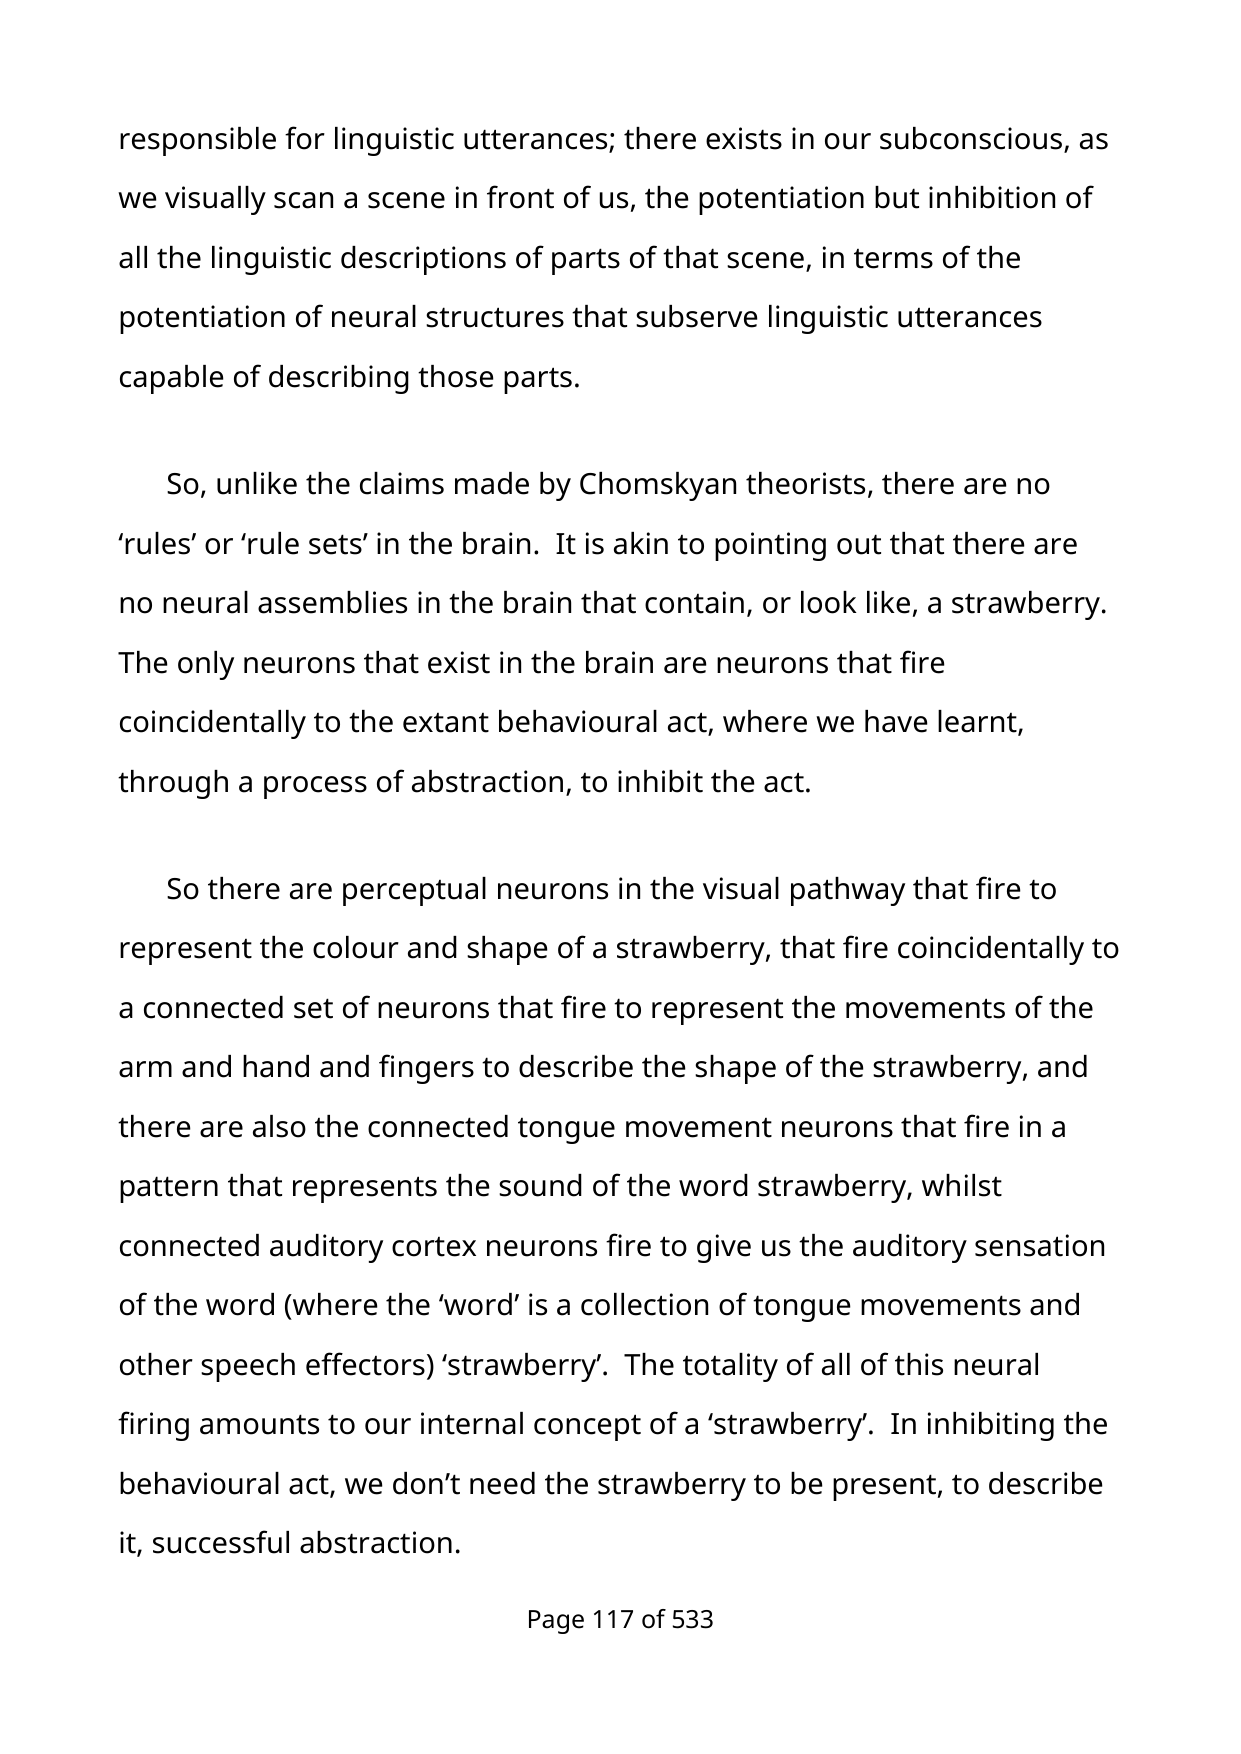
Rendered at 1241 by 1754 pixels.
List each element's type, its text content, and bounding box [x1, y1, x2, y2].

text responsible for linguistic utterances; there exists in our subconscious, as we visually scan a scene in front of us, the potentiation but inhibition of all the linguistic descriptions of parts of that scene, in terms of the potentiation of neural structures that subserve linguistic utterances capable of describing those parts. [118, 118, 1122, 396]
text So there are perceptual neurons in the visual pathway that fire to represent the colour and shape of a strawberry, that fire coincidentally to a connected set of neurons that fire to represent the movements of the arm and hand and fingers to describe the shape of the strawberry, and there are also the connected tongue movement neurons that fire in a pattern that represents the sound of the word strawberry, whilst connected auditory cortex neurons fire to give us the auditory sensation of the word (where the ‘word’ is a collection of tongue movements and other speech effectors) ‘strawberry’. The totality of all of this neural firing amounts to our internal concept of a ‘strawberry’. In inhibiting the behavioural act, we don’t need the strawberry to be present, to describe it, successful abstraction. [118, 868, 1122, 1562]
text So, unlike the claims made by Chomskyan theorists, there are no ‘rules’ or ‘rule sets’ in the brain. It is akin to pointing out that there are no neural assemblies in the brain that contain, or look like, a strawberry. The only neurons that exist in the brain are neurons that fire coincidentally to the extant behavioural act, where we have learnt, through a process of abstraction, to inhibit the act. [118, 463, 1122, 801]
